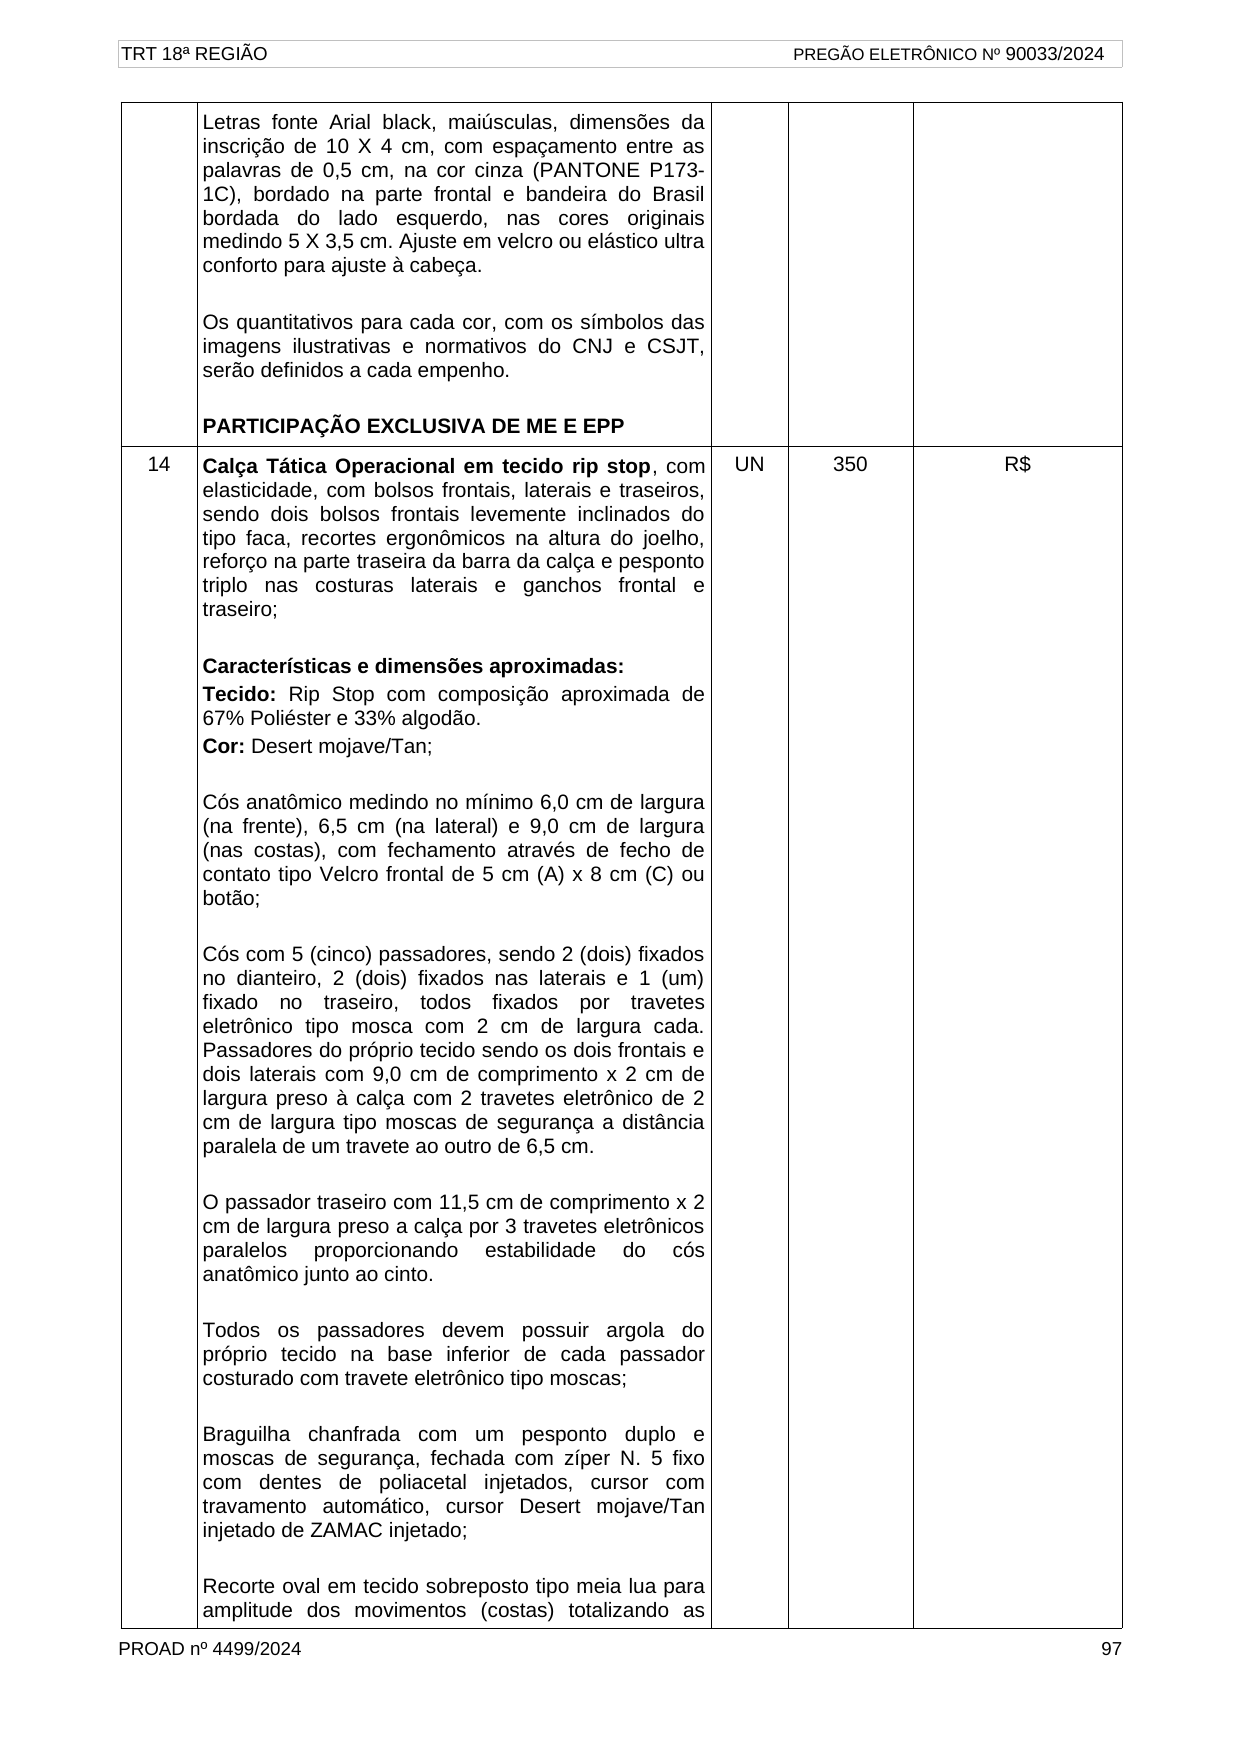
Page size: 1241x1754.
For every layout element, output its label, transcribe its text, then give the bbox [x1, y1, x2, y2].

table_cell 14 [122, 447, 197, 1628]
table_cell Letras fonte Arial black, maiúsculas, dimensões da inscrição de 10 X 4 cm, com espaçamento entre as palavras de 0,5 cm, na cor cinza (PANTONE P173-1C), bordado na parte frontal e bandeira do Brasil bordada do lado esquerdo, nas cores originais medindo 5 X 3,5 cm. Ajuste em velcro ou elástico ultra conforto para ajuste à cabeça. Os quantitativos para cada cor, com os símbolos das imagens ilustrativas e normativos do CNJ e CSJT, serão definidos a cada empenho. PARTICIPAÇÃO EXCLUSIVA DE ME E EPP [198, 103, 711, 446]
table_cell [712, 103, 788, 446]
table_cell R$ [914, 447, 1122, 1628]
table_cell [914, 103, 1122, 446]
table_cell UN [712, 447, 788, 1628]
table_cell [122, 103, 197, 446]
table_cell [789, 103, 913, 446]
table_cell Calça Tática Operacional em tecido rip stop, com elasticidade, com bolsos frontais, laterais e traseiros, sendo dois bolsos frontais levemente inclinados do tipo faca, recortes ergonômicos na altura do joelho, reforço na parte traseira da barra da calça e pesponto triplo nas costuras laterais e ganchos frontal e traseiro; Características e dimensões aproximadas: Tecido: Rip Stop com composição aproximada de 67% Poliéster e 33% algodão. Cor: Desert mojave/Tan; Cós anatômico medindo no mínimo 6,0 cm de largura (na frente), 6,5 cm (na lateral) e 9,0 cm de largura (nas costas), com fechamento através de fecho de contato tipo Velcro frontal de 5 cm (A) x 8 cm (C) ou botão; Cós com 5 (cinco) passadores, sendo 2 (dois) fixados no dianteiro, 2 (dois) fixados nas laterais e 1 (um) fixado no traseiro, todos fixados por travetes eletrônico tipo mosca com 2 cm de largura cada. Passadores do próprio tecido sendo os dois frontais e dois laterais com 9,0 cm de comprimento x 2 cm de largura preso à calça com 2 travetes eletrônico de 2 cm de largura tipo moscas de segurança a distância paralela de um travete ao outro de 6,5 cm. O passador traseiro com 11,5 cm de comprimento x 2 cm de largura preso a calça por 3 travetes eletrônicos paralelos proporcionando estabilidade do cós anatômico junto ao cinto. Todos os passadores devem possuir argola do próprio tecido na base inferior de cada passador costurado com travete eletrônico tipo moscas; Braguilha chanfrada com um pesponto duplo e moscas de segurança, fechada com zíper N. 5 fixo com dentes de poliacetal injetados, cursor com travamento automático, cursor Desert mojave/Tan injetado de ZAMAC injetado; Recorte oval em tecido sobreposto tipo meia lua para amplitude dos movimentos (costas) totalizando as [198, 447, 711, 1628]
table_cell 350 [789, 447, 913, 1628]
